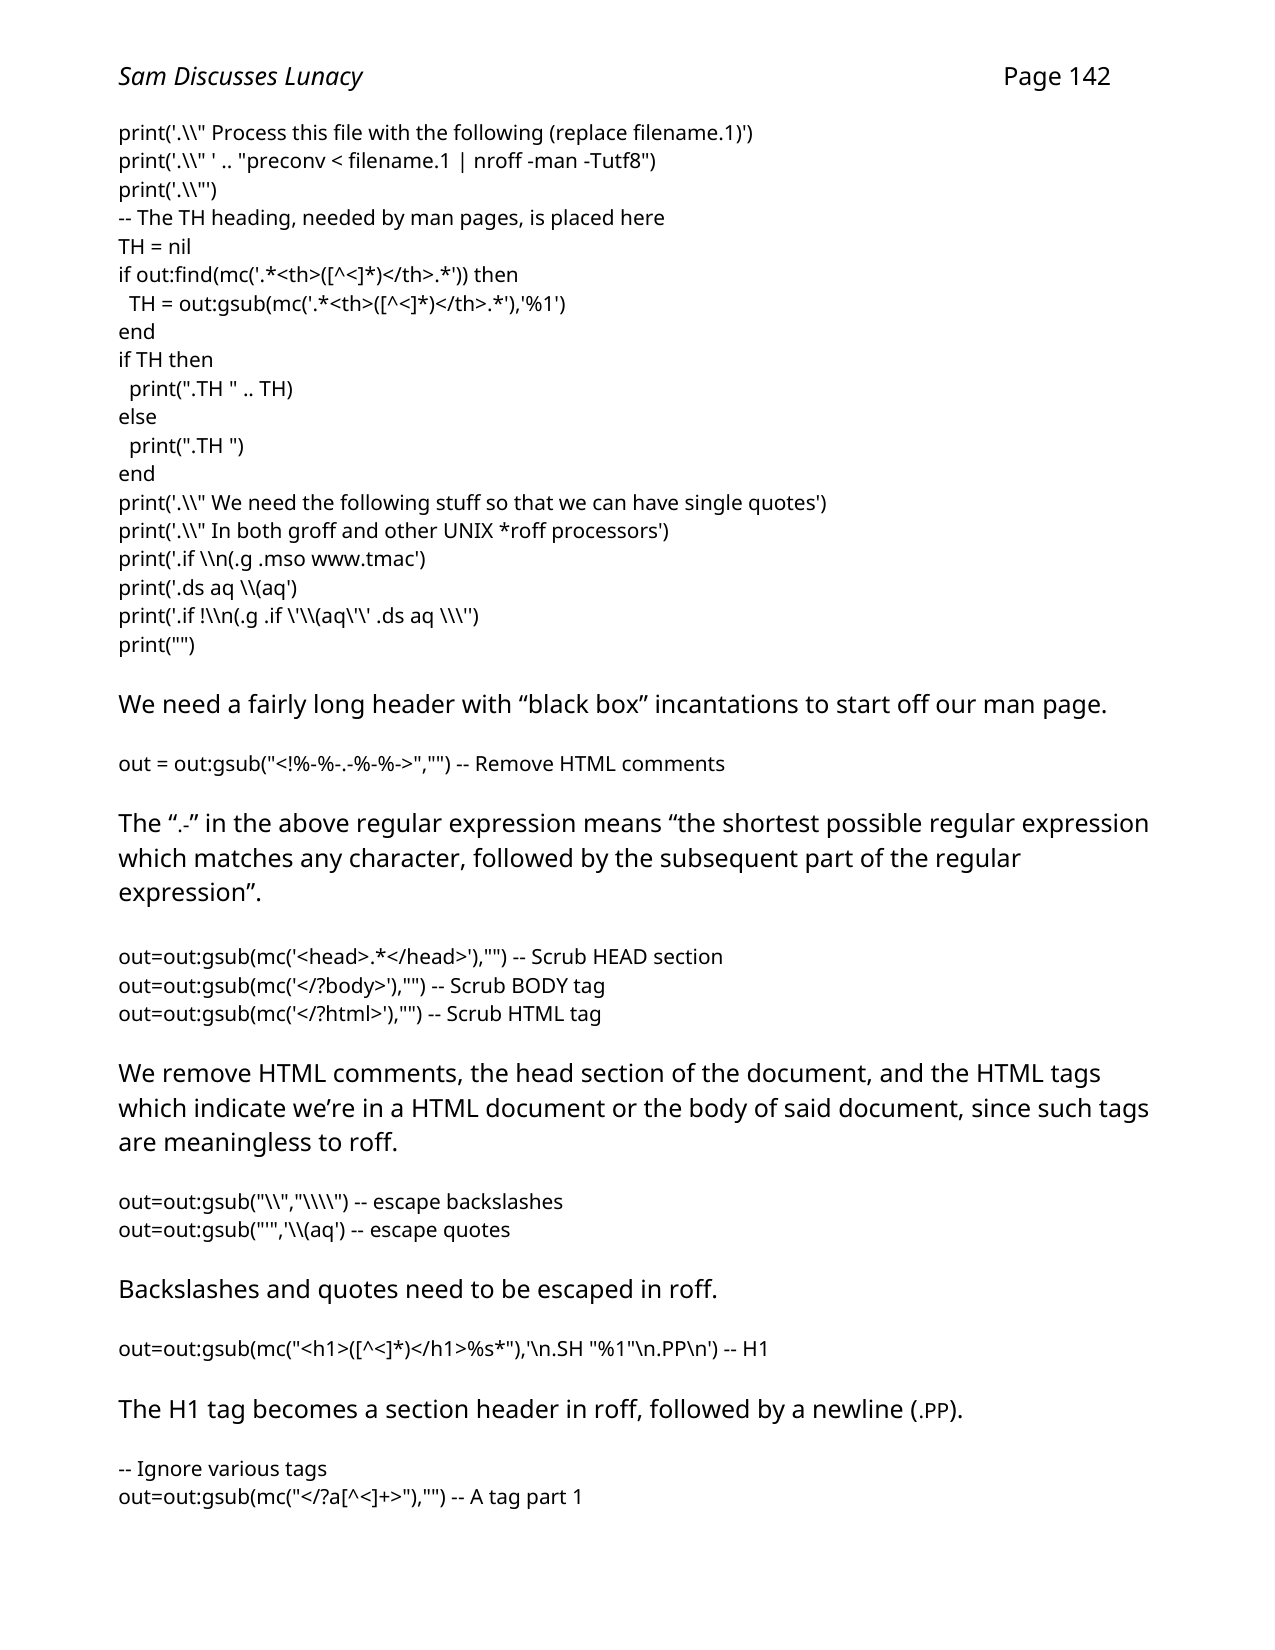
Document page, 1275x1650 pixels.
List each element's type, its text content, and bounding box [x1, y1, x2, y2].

text Backslashes and quotes need to be escaped in roff. [118, 1272, 1157, 1306]
text print('.\\" In both groff and other UNIX *roff processors') [118, 516, 1157, 544]
text out = out:gsub("<!%-%-.-%-%->","") -- Remove HTML comments [118, 749, 1157, 778]
text print("") [118, 630, 1157, 658]
text else [118, 402, 1157, 431]
text We need a fairly long header with “black box” incantations to start off our man page. [118, 687, 1157, 721]
text print('.if \\n(.g .mso www.tmac') [118, 544, 1157, 573]
text We remove HTML comments, the head section of the document, and the HTML tags which indicate we’re in a HTML document or the body of said document, since such tags are meaningless to roff. [118, 1056, 1157, 1158]
text out=out:gsub(mc("</?a[^<]+>"),"") -- A tag part 1 [118, 1482, 1157, 1511]
text -- The TH heading, needed by man pages, is placed here [118, 203, 1157, 232]
text print('.\\"') [118, 175, 1157, 203]
text out=out:gsub(mc("<h1>([^<]*)</h1>%s*"),'\n.SH "%1"\n.PP\n') -- H1 [118, 1334, 1157, 1363]
text print('.\\" Process this file with the following (replace filename.1)') [118, 118, 1157, 146]
text out=out:gsub(mc('</?body>'),"") -- Scrub BODY tag [118, 971, 1157, 999]
text if out:find(mc('.*<th>([^<]*)</th>.*')) then [118, 260, 1157, 289]
text print('.if !\\n(.g .if \'\\(aq\'\' .ds aq \\\'') [118, 601, 1157, 630]
text out=out:gsub("\\","\\\\") -- escape backslashes [118, 1187, 1157, 1215]
text The H1 tag becomes a section header in roff, followed by a newline (.PP). [118, 1391, 1157, 1426]
text TH = nil [118, 232, 1157, 260]
text end [118, 459, 1157, 488]
text out=out:gsub("'",'\\(aq') -- escape quotes [118, 1215, 1157, 1244]
text print(".TH " .. TH) [118, 374, 1157, 402]
text print('.\\" We need the following stuff so that we can have single quotes') [118, 488, 1157, 516]
text end [118, 317, 1157, 346]
text out=out:gsub(mc('<head>.*</head>'),"") -- Scrub HEAD section [118, 942, 1157, 971]
text print('.\\" ' .. "preconv < filename.1 | nroff -man -Tutf8") [118, 146, 1157, 175]
text TH = out:gsub(mc('.*<th>([^<]*)</th>.*'),'%1') [118, 289, 1157, 317]
text The “.-” in the above regular expression means “the shortest possible regular expression which matches any character, followed by the subsequent part of the regular expression”. [118, 806, 1157, 908]
text if TH then [118, 346, 1157, 374]
text print('.ds aq \\(aq') [118, 573, 1157, 601]
text -- Ignore various tags [118, 1454, 1157, 1482]
text out=out:gsub(mc('</?html>'),"") -- Scrub HTML tag [118, 999, 1157, 1028]
text print(".TH ") [118, 431, 1157, 459]
